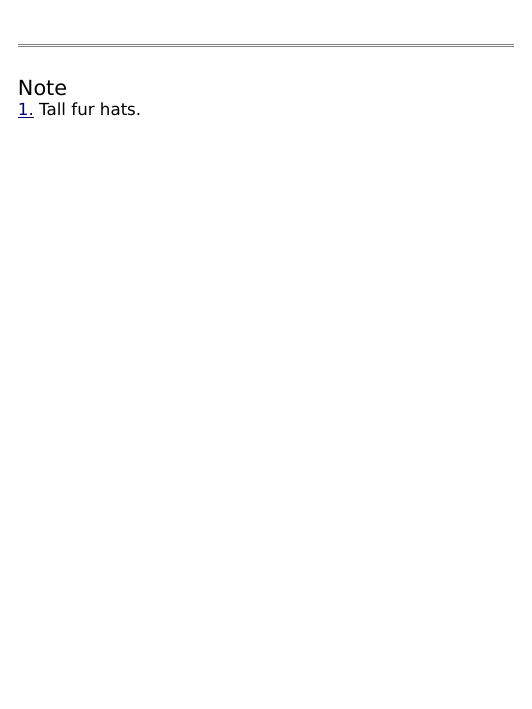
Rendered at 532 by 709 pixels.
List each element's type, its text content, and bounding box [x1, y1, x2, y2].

text 1. Tall fur hats. [18, 100, 514, 119]
text Note [18, 76, 514, 100]
